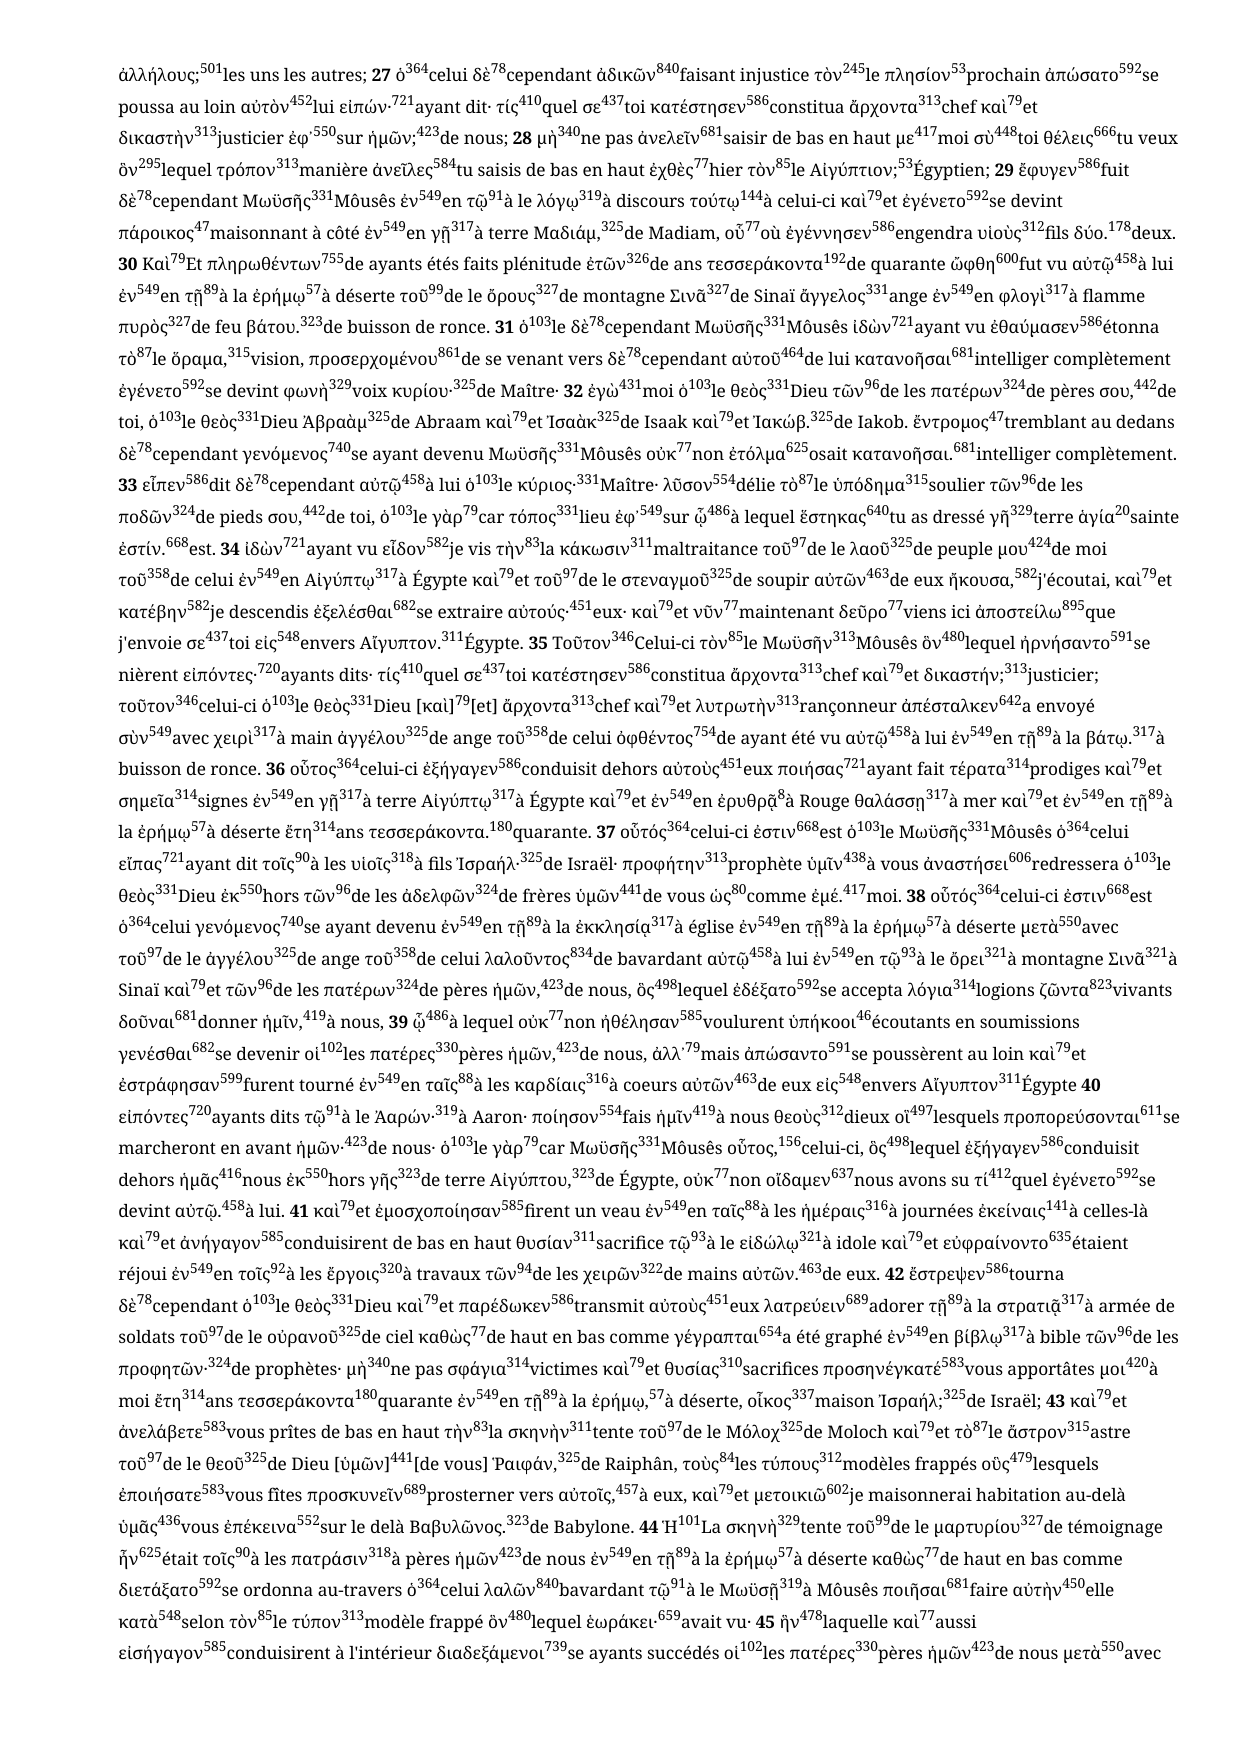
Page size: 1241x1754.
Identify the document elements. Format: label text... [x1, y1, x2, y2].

text 1 Εἶπεν586Dit δὲ78cependant ὁ103le ἀρχιερεύς·331chef sacrificateur· εἰ340si ταῦτα365ces-ci οὕτως77ainsi ἔχει;668a; 2 ὁ469celui δὲ78cependant ἔφη·625déclarait· Ἄνδρες336Hommes ἀδελφοὶ336frères καὶ79et πατέρες,336pères, ἀκούσατε.553écoutez. Ὁ103Le θεὸς331Dieu τῆς95de la δόξης323de gloire ὤφθη600fut vu τῷ91à le πατρὶ319à père ἡμῶν423de nous Ἀβραὰμ319à Abraam ὄντι828à étant ἐν549en τῇ89à la Μεσοποταμίᾳ317à Mésopotamie πρὶν80avant ἢ340ou κατοικῆσαι681établir maison d'habitation αὐτὸν452lui ἐν549en Χαρρὰν317à Charran 3 καὶ79et εἶπεν586dit πρὸς548vers αὐτόν·452lui· ἔξελθε554sors ἐκ550hors τῆς95de la γῆς323de terre σου442de toi καὶ79et [ἐκ]550[hors] τῆς95de la συγγενείας323de parenté σου,442de toi, καὶ79et δεῦρο77viens ici εἰς548envers τὴν83la γῆν311terre ἣν478laquelle ἄν340le cas échéant σοι439à toi δείξω.602je montrerai. 4 τότε77alors ἐξελθὼν721ayant sorti ἐκ550hors γῆς323de terre Χαλδαίων324de Chaldéens κατῴκησεν586établit maison d'habitation ἐν549en Χαρράν.317à Charran. κἀκεῖθεν77et de là μετὰ548après τὸ348ce ἀποθανεῖν681mourir loin τὸν85le πατέρα313père αὐτοῦ464de lui μετῴκισεν586maisonna habitation au-delà αὐτὸν452lui εἰς548envers τὴν83la γῆν311terre ταύτην136celle-ci εἰς548envers ἣν478laquelle ὑμεῖς447vous νῦν77maintenant κατοικεῖτε,665vous établissez maison d'habitation, 5 καὶ79et οὐκ77non ἔδωκεν586donna αὐτῷ458à lui κληρονομίαν311héritage ἐν549en αὐτῇ456à elle οὐδὲ79non cependant βῆμα315estrade ποδὸς325de pied καὶ79et ἐπηγγείλατο592se promit δοῦναι681donner αὐτῷ458à lui εἰς548envers κατάσχεσιν311possession αὐτὴν450elle καὶ79et τῷ93à le σπέρματι321à semence αὐτοῦ464de lui μετ᾽548après αὐτόν,452lui, οὐκ77non ὄντος836de étant αὐτῷ458à lui τέκνου.327de enfant. 6 ἐλάλησεν586bavarda δὲ78cependant οὕτως77ainsi ὁ103le θεὸς331Dieu ὅτι80en ce que ἔσται612se sera τὸ105le σπέρμα333semence αὐτοῦ464de lui πάροικον49maisonnant à côté ἐν549en γῇ317à terre ἀλλοτρίᾳ119à d'autruie καὶ79et δουλώσουσιν605esclavageront αὐτὸ454lui καὶ79et κακώσουσιν605feront du mal ἔτη314ans τετρακόσια·180quatre cents· 7 καὶ79et τὸ87le ἔθνος315ethnie ᾧ488à lequel ἐὰν340si le cas échéant δουλεύσωσιν898que soient esclaves κρινῶ602je jugerai ἐγώ,431moi, ὁ103le θεὸς331Dieu εἶπεν,586dit, καὶ79et μετὰ548après ταῦτα347ces-ci ἐξελεύσονται611se sortiront καὶ79et λατρεύσουσίν605adoreront μοι420à moi ἐν549en τῷ91à le τόπῳ319à lieu τούτῳ.144à celui-ci. 8 καὶ79et ἔδωκεν586donna αὐτῷ458à lui διαθήκην311disposition περιτομῆς·323de circoncision· καὶ79et οὕτως77ainsi ἐγέννησεν586engendra τὸν85le Ἰσαὰκ313Isaak καὶ79et περιέτεμεν586circoncit αὐτὸν452lui τῇ89à la ἡμέρᾳ317à journée τῇ89à la ὀγδόῃ,206à huitième, καὶ79et Ἰσαὰκ331Isaak τὸν85le Ἰακώβ,313Iakob, καὶ79et Ἰακὼβ331Iakob τοὺς84les δώδεκα178douze πατριάρχας.312patriarches. 9 Καὶ79Et οἱ102les πατριάρχαι330patriarches ζηλώσαντες720ayants zélés τὸν85le Ἰωσὴφ313Ioseph ἀπέδοντο591se redonnèrent εἰς548envers Αἴγυπτον.311Égypte. καὶ79et ἦν625était ὁ103le θεὸς331Dieu μετ᾽550avec αὐτοῦ464de lui 10 καὶ79et ἐξείλατο592se extrait αὐτὸν452lui ἐκ550hors πασῶν278de toutes τῶν94de les θλίψεων322de oppressions αὐτοῦ464de lui καὶ79et ἔδωκεν586donna αὐτῷ458à lui χάριν311grâce καὶ79et σοφίαν311sagesse ἐναντίον552en-présence Φαραὼ325de Pharaon βασιλέως325de roi Αἰγύπτου323de Égypte καὶ79et κατέστησεν586constitua αὐτὸν452lui ἡγούμενον849se gouvernant ἐπ᾽548sur Αἴγυπτον311Égypte καὶ79et [ἐφ᾽]548[sur] ὅλον269tout entier τὸν85le οἶκον313maison αὐτοῦ.464de lui. 11 ἦλθεν586vint δὲ78cependant λιμὸς331famine ἐφ᾽548sur ὅλην267toute entière τὴν83la Αἴγυπτον311Égypte καὶ79et Χανάαν311Canaan καὶ79et θλῖψις329oppression μεγάλη,20grande, καὶ79et οὐχ77non εὑρίσκον624trouvaient χορτάσματα314fourrages οἱ102les πατέρες330pères ἡμῶν.423de nous. 12 ἀκούσας721ayant écouté δὲ78cependant Ἰακὼβ331Iakob ὄντα823étants σιτία314objets de froments εἰς548envers Αἴγυπτον311Égypte ἐξαπέστειλεν586envoya dehors τοὺς84les πατέρας312pères ἡμῶν423de nous πρῶτον.77premièrement. 13 καὶ79et ἐν549en τῷ93à le δευτέρῳ61à deuxième ἀνεγνωρίσθη600fut fait reconnaître Ἰωσὴφ331Ioseph τοῖς90à les ἀδελφοῖς318à frères αὐτοῦ464de lui καὶ79et φανερὸν49visible ἐγένετο592se devint τῷ91à le Φαραὼ319à Pharaon τὸ105le γένος333genre [τοῦ]97[de le] Ἰωσήφ.325de Ioseph. 14 ἀποστείλας721ayant envoyé δὲ78cependant Ἰωσὴφ331Ioseph μετεκαλέσατο592se appela avec au-delà Ἰακὼβ313Iakob τὸν85le πατέρα313père αὐτοῦ464de lui καὶ79et πᾶσαν267toute τὴν83la συγγένειαν311parenté ἐν549en ψυχαῖς316à âmes ἑβδομήκοντα182à soixante-dix πέντε.182à cinq. 15 καὶ79et κατέβη586descendit Ἰακὼβ331Iakob εἰς548envers Αἴγυπτον311Égypte καὶ79et ἐτελεύτησεν586parvint à l'achèvement αὐτὸς469lui καὶ79et οἱ102les πατέρες330pères ἡμῶν,423de nous, 16 καὶ79et μετετέθησαν599furent changé de place εἰς548envers Συχὲμ311Sichem καὶ79et ἐτέθησαν599furent posé ἐν549en τῷ93à le μνήματι321à monument ᾧ488à lequel ὠνήσατο592se acheta Ἀβραὰμ331Abraam τιμῆς323de valeur ἀργυρίου327de objet d'argent παρὰ550à côté τῶν96de les υἱῶν324de fils Ἑμμὼρ325de Emmor ἐν549en Συχέμ.317à Sichem. 17 Καθὼς80De haut en bas comme δὲ78cependant ἤγγιζεν625approchait ὁ103le χρόνος331temps τῆς95de la ἐπαγγελίας323de promesse ἧς490de laquelle ὡμολόγησεν586avoua ὁ103le θεὸς331Dieu τῷ91à le Ἀβραάμ,319à Abraam, ηὔξησεν586crût ὁ103le λαὸς331peuple καὶ79et ἐπληθύνθη600fut multiplié ἐν549en Αἰγύπτῳ317à Égypte 18 ἄχρι80jusqu'à l'extrémité οὗ494de lequel ἀνέστη586redressa βασιλεὺς331roi ἕτερος132autre-différent [ἐπ᾽548[sur Αἴγυπτον]311Égypte] ὃς498lequel οὐκ77non ᾔδει659avait su τὸν85le Ἰωσήφ.313Ioseph. 19 οὗτος469celui-ci κατασοφισάμενος740se ayant été fait trompé par sophisme contre τὸ87le γένος315genre ἡμῶν423de nous ἐκάκωσεν586fit du mal τοὺς84les πατέρας312pères [ἡμῶν]423[de nous] τοῦ360de ce ποιεῖν689faire τὰ86les βρέφη314bébés ἔκθετα54exposés αὐτῶν463de eux εἰς548envers τὸ348ce μὴ77ne pas ζῳογονεῖσθαι.692être devenu être vivant. 20 Ἐν549En ᾧ144à lequel καιρῷ319à moment ἐγεννήθη600fut engendré Μωϋσῆς331Môusês καὶ79et ἦν625était ἀστεῖος47cosmopolite τῷ91à le θεῷ·319à Dieu· ὃς498lequel ἀνετράφη600fut nourri de bas en haut μῆνας312mois τρεῖς178trois ἐν549en τῷ91à le οἴκῳ319à maison τοῦ97de le πατρός,325de père, 21 ἐκτεθέντος754de ayant été exposé δὲ78cependant αὐτοῦ464de lui ἀνείλατο592se saisit de bas en haut αὐτὸν452lui ἡ101la θυγάτηρ329fille Φαραὼ325de Pharaon καὶ79et ἀνεθρέψατο592se nourrit de bas en haut αὐτὸν452lui ἑαυτῇ531à elle-même εἰς548envers υἱόν.313fils. 22 καὶ79et ἐπαιδεύθη600fut éduqué Μωϋσῆς331Môusês [ἐν]549[en] πάσῃ273à toute σοφίᾳ317à sagesse Αἰγυπτίων,64de Égyptiens, ἦν625était δὲ78cependant δυνατὸς47puissant ἐν549en λόγοις318à discours καὶ79et ἔργοις320à travaux αὐτοῦ.464de lui. 23 Ὡς80Comme δὲ78cependant ἐπληροῦτο636était fait plénitude αὐτῷ458à lui τεσσερακονταετὴς22de quarante ans χρόνος,331temps, ἀνέβη586monta ἐπὶ548sur τὴν83la καρδίαν311coeur αὐτοῦ464de lui ἐπισκέψασθαι682se rendre supervision τοὺς84les ἀδελφοὺς312frères αὐτοῦ464de lui τοὺς84les υἱοὺς312fils Ἰσραήλ.325de Israël. 24 καὶ79et ἰδών721ayant vu τινα373un quelconque ἀδικούμενον875étant fait injustice ἠμύνατο592se défendit καὶ79et ἐποίησεν586fit ἐκδίκησιν311vengeance τῷ352à celui καταπονουμένῳ880à étant accablé de haut en bas πατάξας721ayant percuté τὸν85le Αἰγύπτιον.53Égyptien. 25 ἐνόμιζεν625faisait loi δὲ78cependant συνιέναι689comprendre τοὺς84les ἀδελφοὺς312frères [αὐτοῦ]464[de lui] ὅτι80en ce que ὁ103le θεὸς331Dieu διὰ550par χειρὸς323de main αὐτοῦ464de lui δίδωσιν668donne σωτηρίαν311sauvetage αὐτοῖς·457à eux· οἱ468ceux δὲ78cependant οὐ77non συνῆκαν.585comprirent. 26 τῇ89à la τε79en outre ἐπιούσῃ826à survenante ἡμέρᾳ317à journée ὤφθη600fut vu αὐτοῖς457à eux μαχομένοις854à se bataillants καὶ79et συνήλλασσεν625réconciliait ensemble αὐτοὺς451eux εἰς548envers εἰρήνην311paix εἰπών·721ayant dit· ἄνδρες,336hommes, ἀδελφοί330frères ἐστε·665vous êtes· ἱνατί77pourquoi ἀδικεῖτε665vous faites injustice ἀλλήλους;501les uns les autres; 27 ὁ364celui δὲ78cependant ἀδικῶν840faisant injustice τὸν245le πλησίον53prochain ἀπώσατο592se poussa au loin αὐτὸν452lui εἰπών·721ayant dit· τίς410quel σε437toi κατέστησεν586constitua ἄρχοντα313chef καὶ79et δικαστὴν313justicier ἐφ᾽550sur ἡμῶν;423de nous; 28 μὴ340ne pas ἀνελεῖν681saisir de bas en haut με417moi σὺ448toi θέλεις666tu veux ὃν295lequel τρόπον313manière ἀνεῖλες584tu saisis de bas en haut ἐχθὲς77hier τὸν85le Αἰγύπτιον;53Égyptien; 29 ἔφυγεν586fuit δὲ78cependant Μωϋσῆς331Môusês ἐν549en τῷ91à le λόγῳ319à discours τούτῳ144à celui-ci καὶ79et ἐγένετο592se devint πάροικος47maisonnant à côté ἐν549en γῇ317à terre Μαδιάμ,325de Madiam, οὗ77où ἐγέννησεν586engendra υἱοὺς312fils δύο.178deux. 30 Καὶ79Et πληρωθέντων755de ayants étés faits plénitude ἐτῶν326de ans τεσσεράκοντα192de quarante ὤφθη600fut vu αὐτῷ458à lui ἐν549en τῇ89à la ἐρήμῳ57à déserte τοῦ99de le ὄρους327de montagne Σινᾶ327de Sinaï ἄγγελος331ange ἐν549en φλογὶ317à flamme πυρὸς327de feu βάτου.323de buisson de ronce. 31 ὁ103le δὲ78cependant Μωϋσῆς331Môusês ἰδὼν721ayant vu ἐθαύμασεν586étonna τὸ87le ὅραμα,315vision, προσερχομένου861de se venant vers δὲ78cependant αὐτοῦ464de lui κατανοῆσαι681intelliger complètement ἐγένετο592se devint φωνὴ329voix κυρίου·325de Maître· 32 ἐγὼ431moi ὁ103le θεὸς331Dieu τῶν96de les πατέρων324de pères σου,442de toi, ὁ103le θεὸς331Dieu Ἀβραὰμ325de Abraam καὶ79et Ἰσαὰκ325de Isaak καὶ79et Ἰακώβ.325de Iakob. ἔντρομος47tremblant au dedans δὲ78cependant γενόμενος740se ayant devenu Μωϋσῆς331Môusês οὐκ77non ἐτόλμα625osait κατανοῆσαι.681intelliger complètement. 33 εἶπεν586dit δὲ78cependant αὐτῷ458à lui ὁ103le κύριος·331Maître· λῦσον554délie τὸ87le ὑπόδημα315soulier τῶν96de les ποδῶν324de pieds σου,442de toi, ὁ103le γὰρ79car τόπος331lieu ἐφ᾽549sur ᾧ486à lequel ἕστηκας640tu as dressé γῆ329terre ἁγία20sainte ἐστίν.668est. 34 ἰδὼν721ayant vu εἶδον582je vis τὴν83la κάκωσιν311maltraitance τοῦ97de le λαοῦ325de peuple μου424de moi τοῦ358de celui ἐν549en Αἰγύπτῳ317à Égypte καὶ79et τοῦ97de le στεναγμοῦ325de soupir αὐτῶν463de eux ἤκουσα,582j'écoutai, καὶ79et κατέβην582je descendis ἐξελέσθαι682se extraire αὐτούς·451eux· καὶ79et νῦν77maintenant δεῦρο77viens ici ἀποστείλω895que j'envoie σε437toi εἰς548envers Αἴγυπτον.311Égypte. 35 Τοῦτον346Celui-ci τὸν85le Μωϋσῆν313Môusês ὃν480lequel ἠρνήσαντο591se nièrent εἰπόντες·720ayants dits· τίς410quel σε437toi κατέστησεν586constitua ἄρχοντα313chef καὶ79et δικαστήν;313justicier; τοῦτον346celui-ci ὁ103le θεὸς331Dieu [καὶ]79[et] ἄρχοντα313chef καὶ79et λυτρωτὴν313rançonneur ἀπέσταλκεν642a envoyé σὺν549avec χειρὶ317à main ἀγγέλου325de ange τοῦ358de celui ὀφθέντος754de ayant été vu αὐτῷ458à lui ἐν549en τῇ89à la βάτῳ.317à buisson de ronce. 36 οὗτος364celui-ci ἐξήγαγεν586conduisit dehors αὐτοὺς451eux ποιήσας721ayant fait τέρατα314prodiges καὶ79et σημεῖα314signes ἐν549en γῇ317à terre Αἰγύπτῳ317à Égypte καὶ79et ἐν549en ἐρυθρᾷ8à Rouge θαλάσσῃ317à mer καὶ79et ἐν549en τῇ89à la ἐρήμῳ57à déserte ἔτη314ans τεσσεράκοντα.180quarante. 37 οὗτός364celui-ci ἐστιν668est ὁ103le Μωϋσῆς331Môusês ὁ364celui εἴπας721ayant dit τοῖς90à les υἱοῖς318à fils Ἰσραήλ·325de Israël· προφήτην313prophète ὑμῖν438à vous ἀναστήσει606redressera ὁ103le θεὸς331Dieu ἐκ550hors τῶν96de les ἀδελφῶν324de frères ὑμῶν441de vous ὡς80comme ἐμέ.417moi. 38 οὗτός364celui-ci ἐστιν668est ὁ364celui γενόμενος740se ayant devenu ἐν549en τῇ89à la ἐκκλησίᾳ317à église ἐν549en τῇ89à la ἐρήμῳ57à déserte μετὰ550avec τοῦ97de le ἀγγέλου325de ange τοῦ358de celui λαλοῦντος834de bavardant αὐτῷ458à lui ἐν549en τῷ93à le ὄρει321à montagne Σινᾶ321à Sinaï καὶ79et τῶν96de les πατέρων324de pères ἡμῶν,423de nous, ὃς498lequel ἐδέξατο592se accepta λόγια314logions ζῶντα823vivants δοῦναι681donner ἡμῖν,419à nous, 39 ᾧ486à lequel οὐκ77non ἠθέλησαν585voulurent ὑπήκοοι46écoutants en soumissions γενέσθαι682se devenir οἱ102les πατέρες330pères ἡμῶν,423de nous, ἀλλ᾽79mais ἀπώσαντο591se poussèrent au loin καὶ79et ἐστράφησαν599furent tourné ἐν549en ταῖς88à les καρδίαις316à coeurs αὐτῶν463de eux εἰς548envers Αἴγυπτον311Égypte 40 εἰπόντες720ayants dits τῷ91à le Ἀαρών·319à Aaron· ποίησον554fais ἡμῖν419à nous θεοὺς312dieux οἳ497lesquels προπορεύσονται611se marcheront en avant ἡμῶν·423de nous· ὁ103le γὰρ79car Μωϋσῆς331Môusês οὗτος,156celui-ci, ὃς498lequel ἐξήγαγεν586conduisit dehors ἡμᾶς416nous ἐκ550hors γῆς323de terre Αἰγύπτου,323de Égypte, οὐκ77non οἴδαμεν637nous avons su τί412quel ἐγένετο592se devint αὐτῷ.458à lui. 41 καὶ79et ἐμοσχοποίησαν585firent un veau ἐν549en ταῖς88à les ἡμέραις316à journées ἐκείναις141à celles-là καὶ79et ἀνήγαγον585conduisirent de bas en haut θυσίαν311sacrifice τῷ93à le εἰδώλῳ321à idole καὶ79et εὐφραίνοντο635étaient réjoui ἐν549en τοῖς92à les ἔργοις320à travaux τῶν94de les χειρῶν322de mains αὐτῶν.463de eux. 42 ἔστρεψεν586tourna δὲ78cependant ὁ103le θεὸς331Dieu καὶ79et παρέδωκεν586transmit αὐτοὺς451eux λατρεύειν689adorer τῇ89à la στρατιᾷ317à armée de soldats τοῦ97de le οὐρανοῦ325de ciel καθὼς77de haut en bas comme γέγραπται654a été graphé ἐν549en βίβλῳ317à bible τῶν96de les προφητῶν·324de prophètes· μὴ340ne pas σφάγια314victimes καὶ79et θυσίας310sacrifices προσηνέγκατέ583vous apportâtes μοι420à moi ἔτη314ans τεσσεράκοντα180quarante ἐν549en τῇ89à la ἐρήμῳ,57à déserte, οἶκος337maison Ἰσραήλ;325de Israël; 43 καὶ79et ἀνελάβετε583vous prîtes de bas en haut τὴν83la σκηνὴν311tente τοῦ97de le Μόλοχ325de Moloch καὶ79et τὸ87le ἄστρον315astre τοῦ97de le θεοῦ325de Dieu [ὑμῶν]441[de vous] Ῥαιφάν,325de Raiphân, τοὺς84les τύπους312modèles frappés οὓς479lesquels ἐποιήσατε583vous fîtes προσκυνεῖν689prosterner vers αὐτοῖς,457à eux, καὶ79et μετοικιῶ602je maisonnerai habitation au-delà ὑμᾶς436vous ἐπέκεινα552sur le delà Βαβυλῶνος.323de Babylone. 44 Ἡ101La σκηνὴ329tente τοῦ99de le μαρτυρίου327de témoignage ἦν625était τοῖς90à les πατράσιν318à pères ἡμῶν423de nous ἐν549en τῇ89à la ἐρήμῳ57à déserte καθὼς77de haut en bas comme διετάξατο592se ordonna au-travers ὁ364celui λαλῶν840bavardant τῷ91à le Μωϋσῇ319à Môusês ποιῆσαι681faire αὐτὴν450elle κατὰ548selon τὸν85le τύπον313modèle frappé ὃν480lequel ἑωράκει·659avait vu· 45 ἣν478laquelle καὶ77aussi εἰσήγαγον585conduisirent à l'intérieur διαδεξάμενοι739se ayants succédés οἱ102les πατέρες330pères ἡμῶν423de nous μετὰ550avec Ἰησοῦ325de Iésous ἐν549en τῇ89à la κατασχέσει317à possession τῶν98de les ἐθνῶν,326de ethnies, ὧν493de lesquels ἐξῶσεν586expulsa ὁ103le θεὸς331Dieu ἀπὸ550au loin προσώπου327de face τῶν96de les πατέρων324de pères ἡμῶν423de nous ἕως552jusqu'à ce que τῶν94de les ἡμερῶν322de journées Δαυίδ,325de Dauid, 46 ὃς498lequel εὗρεν586trouva χάριν311grâce ἐνώπιον552en devant τοῦ97de le θεοῦ325de Dieu καὶ79et ᾐτήσατο592se demanda εὑρεῖν681trouver σκήνωμα315campement τῷ91à le οἴκῳ319à maison Ἰακώβ.325de Iakob. 47 Σολομὼν331Solomon δὲ78cependant οἰκοδόμησεν586édifia en maison αὐτῷ458à lui οἶκον.313maison. 48 ἀλλ᾽79mais οὐχ77non ὁ103le ὕψιστος71très haut ἐν549en χειροποιήτοις58à faits de mains κατοικεῖ,668établit maison d'habitation, καθὼς80de haut en bas comme ὁ103le προφήτης331prophète λέγει·668dit· 49 ὁ103le οὐρανός331ciel μοι420à moi θρόνος,331trône, ἡ101la δὲ78cependant γῆ329terre ὑποπόδιον333sous-pied τῶν96de les ποδῶν324de pieds μου·424de moi· ποῖον162quel οἶκον313maison οἰκοδομήσετέ603vous édifierez en maison μοι,420à moi, λέγει668dit κύριος,331Maître, ἢ79ou τίς174quel τόπος331lieu τῆς95de la καταπαύσεώς323de pause de haut en bas μου;424de moi; 50 οὐχὶ340non pas ἡ101la χείρ329main μου424de moi ἐποίησεν586fit ταῦτα347ces-ci πάντα;270tous; 51 Σκληροτράχηλοι75De cous durs καὶ79et ἀπερίτμητοι75incirconcis καρδίαις316à coeurs καὶ79et τοῖς92à les ὠσίν,320à oreilles, ὑμεῖς447vous ἀεὶ77toujours τῷ93à le πνεύματι321à souffle τῷ93à le ἁγίῳ12à saint ἀντιπίπτετε665vous tombez contre ὡς80comme οἱ102les πατέρες330pères ὑμῶν441de vous καὶ77aussi ὑμεῖς.447vous. 52 τίνα397quel τῶν96de les προφητῶν324de prophètes οὐκ77non ἐδίωξαν585poursuivirent οἱ102les πατέρες330pères ὑμῶν;441de vous; καὶ79et ἀπέκτειναν585tuèrent catégoriquement τοὺς345ceux προκαταγγείλαντας706ayants annoncés de haut en bas d'avance περὶ550autour τῆς95de la ἐλεύσεως323de venue τοῦ97de le δικαίου,65de juste, οὗ492de lequel νῦν77maintenant ὑμεῖς447vous προδόται330traîtres καὶ79et φονεῖς330meurtriers ἐγένεσθε,589vous vous devîntes, 53 οἵτινες497lesquels des quelconques ἐλάβετε583vous prîtes τὸν85le νόμον313loi εἰς548envers διαταγὰς310commandes traversantes ἀγγέλων324de anges καὶ79et οὐκ77non ἐφυλάξατε.583vous gardiennâtes. 54 Ἀκούοντες839Écoutants δὲ78cependant ταῦτα347ces-ci διεπρίοντο635étaient scié au travers ταῖς88à les καρδίαις316à coeurs αὐτῶν463de eux καὶ79et ἔβρυχον624grinçaient τοὺς244les ὀδόντας312dents ἐπ᾽548sur αὐτόν.452lui. 55 ὑπάρχων840subsistant δὲ78cependant πλήρης47de plénitude πνεύματος327de souffle ἁγίου18de saint ἀτενίσας721ayant regardé fixement εἰς548envers τὸν85le οὐρανὸν313ciel εἶδεν586vit δόξαν311gloire θεοῦ325de Dieu καὶ79et Ἰησοῦν313Iésous ἑστῶτα770ayant dressé ἐκ550hors δεξιῶν66de droits τοῦ97de le θεοῦ325de Dieu 56 καὶ79et εἶπεν·586dit· ἰδοὺ306voici θεωρῶ664j'observe τοὺς84les οὐρανοὺς312cieux διηνοιγμένους795ayants étés entrouverts καὶ79et τὸν85le υἱὸν313fils τοῦ97de le ἀνθρώπου325de être humain ἐκ550hors δεξιῶν66de droits ἑστῶτα770ayant dressé τοῦ97de le θεοῦ.325de Dieu. 57 κράξαντες720ayants croassés δὲ78cependant φωνῇ317à voix μεγάλῃ8à grande συνέσχον585tinrent ensemble τὰ86les ὦτα314oreilles αὐτῶν463de eux καὶ79et ὥρμησαν585ruèrent ὁμοθυμαδὸν77en même fureur ἐπ᾽548sur αὐτὸν452lui 58 καὶ79et ἐκβαλόντες720ayants éjectés ἔξω552au-dehors τῆς95de la πόλεως323de cité ἐλιθοβόλουν.624jetaient des pierres. καὶ79et οἱ102les μάρτυρες330témoins ἀπέθεντο591se déposèrent τὰ86les ἱμάτια314himations αὐτῶν463de eux παρὰ548à côté τοὺς84les πόδας312pieds νεανίου325de adolescent καλουμένου885de étant appelé Σαύλου,325de Saul, 59 καὶ79et ἐλιθοβόλουν624jetaient des pierres τὸν85le Στέφανον313Stephanos ἐπικαλούμενον849se surnommant καὶ79et λέγοντα·822disant· κύριε337Maître Ἰησοῦ,337Iésous, δέξαι558te accepte τὸ87le πνεῦμά315souffle μου.424de moi. 60 θεὶς721ayant posé δὲ78cependant τὰ246les γόνατα314genoux ἔκραξεν586croassa φωνῇ317à voix μεγάλῃ·8à grande· κύριε,337Maître, μὴ77ne pas στήσῃς897que tu dresses αὐτοῖς457à eux ταύτην136celle-ci τὴν83la ἁμαρτίαν.311faute. καὶ79et τοῦτο348ce-ci εἰπὼν721ayant dit ἐκοιμήθη.600fut mis au coucher. [118, 59, 1181, 1665]
